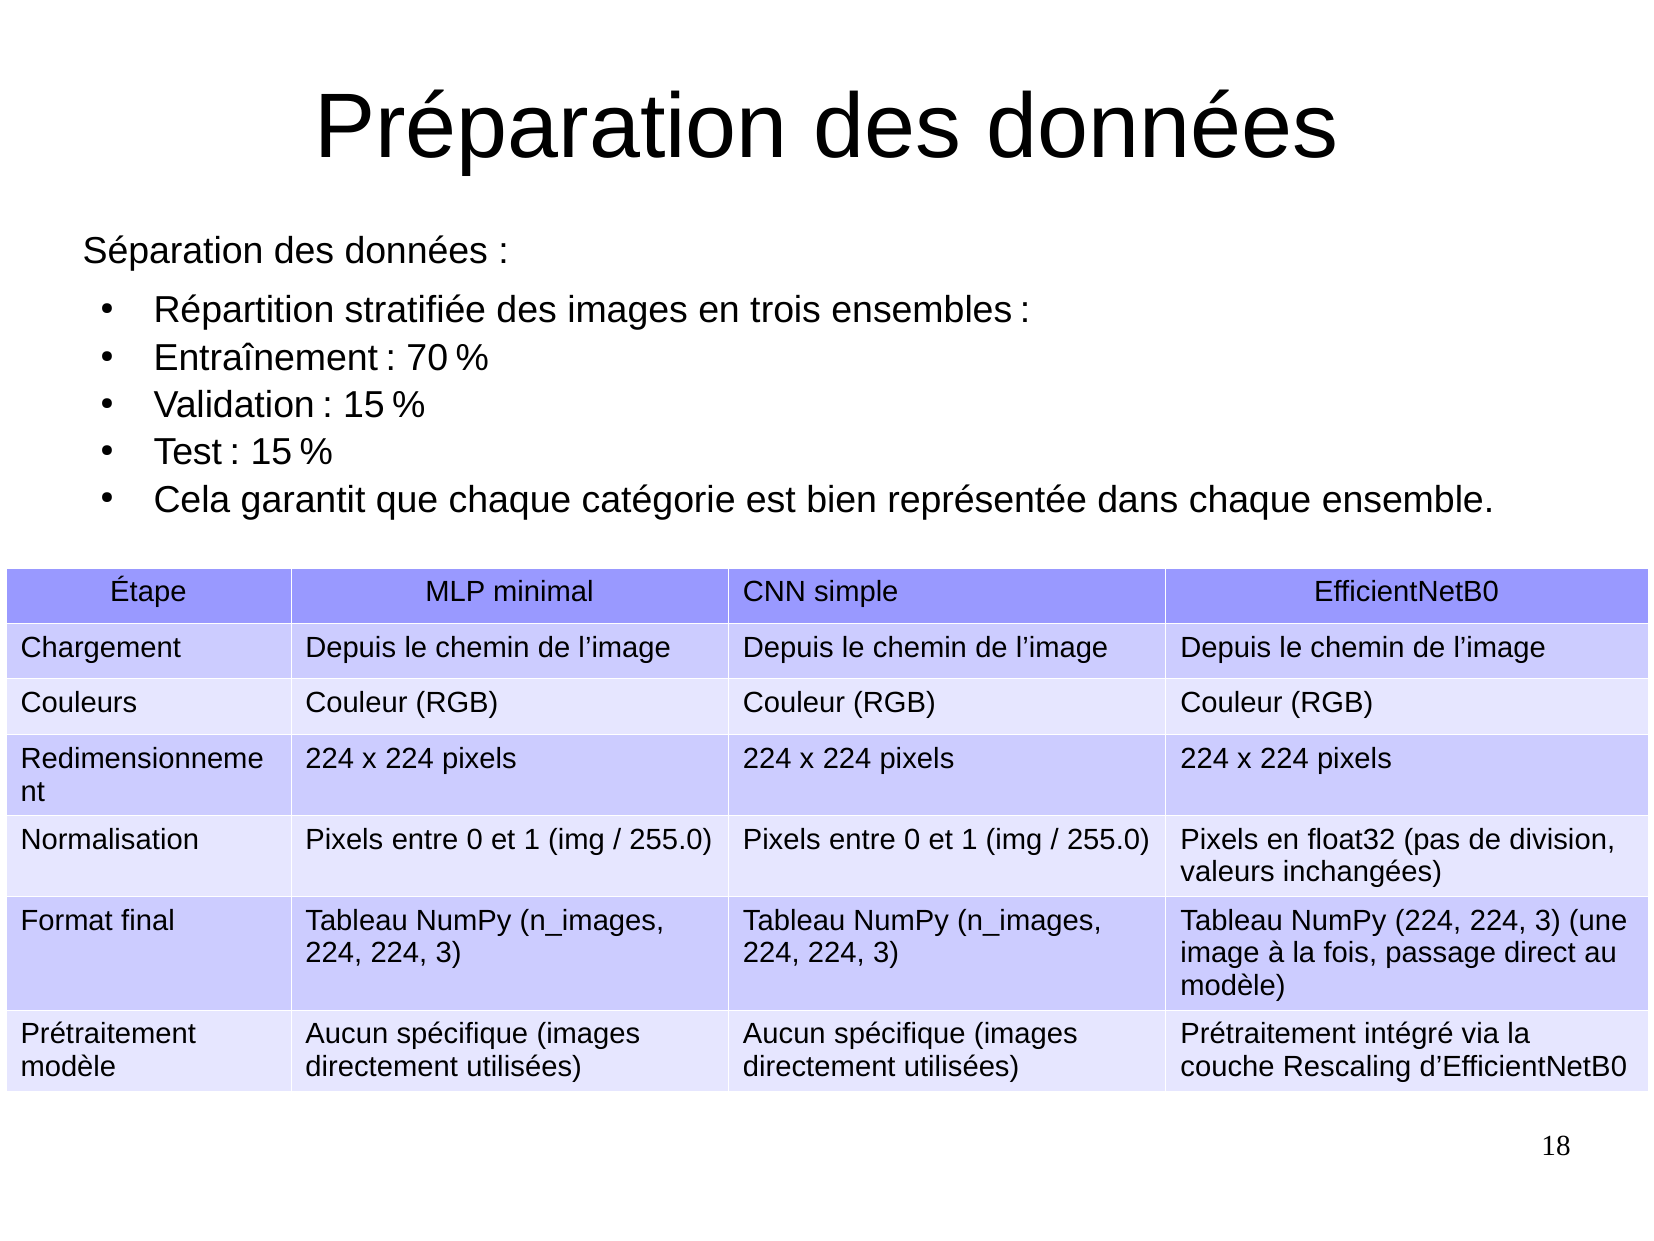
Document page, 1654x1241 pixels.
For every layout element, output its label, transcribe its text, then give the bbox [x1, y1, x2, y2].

table_cell Format final [7, 897, 291, 1010]
table_cell Normalisation [7, 816, 291, 896]
table_cell Chargement [7, 624, 291, 678]
table_cell Couleur (RGB) [729, 679, 1165, 734]
table_cell Couleur (RGB) [1166, 679, 1648, 734]
table_cell Pixels en float32 (pas de division, valeurs inchangées) [1166, 816, 1648, 896]
table_cell Pixels entre 0 et 1 (img / 255.0) [292, 816, 728, 896]
table_cell Depuis le chemin de l’image [292, 624, 728, 678]
table_cell Tableau NumPy (n_images, 224, 224, 3) [292, 897, 728, 1010]
table_cell 224 x 224 pixels [1166, 735, 1648, 815]
table_cell Aucun spécifique (images directement utilisées) [729, 1011, 1165, 1091]
table_cell Depuis le chemin de l’image [1166, 624, 1648, 678]
table_cell 224 x 224 pixels [729, 735, 1165, 815]
table_header EfficientNetB0 [1166, 569, 1648, 623]
title Préparation des données [82, 49, 1571, 203]
table_header MLP minimal [292, 569, 728, 623]
table_cell Tableau NumPy (224, 224, 3) (une image à la fois, passage direct au modèle) [1166, 897, 1648, 1010]
table_cell Tableau NumPy (n_images, 224, 224, 3) [729, 897, 1165, 1010]
table_cell Prétraitement intégré via la couche Rescaling d’EfficientNetB0 [1166, 1011, 1648, 1091]
table_cell Depuis le chemin de l’image [729, 624, 1165, 678]
table_header CNN simple [729, 569, 1165, 623]
table_cell Prétraitement modèle [7, 1011, 291, 1091]
list Séparation des données : Répartition stratifiée des images en trois ensembles : Entraînement : 70 % Validation : 15 % Test : 15 % Cela garantit que chaque catégorie est bien représentée dans chaque ensemble. [82, 229, 1571, 537]
table_cell Redimensionnement [7, 735, 291, 815]
table_cell Couleur (RGB) [292, 679, 728, 734]
table_cell Aucun spécifique (images directement utilisées) [292, 1011, 728, 1091]
table_cell Couleurs [7, 679, 291, 734]
table_cell Pixels entre 0 et 1 (img / 255.0) [729, 816, 1165, 896]
table_header Étape [7, 569, 291, 623]
table_cell 224 x 224 pixels [292, 735, 728, 815]
